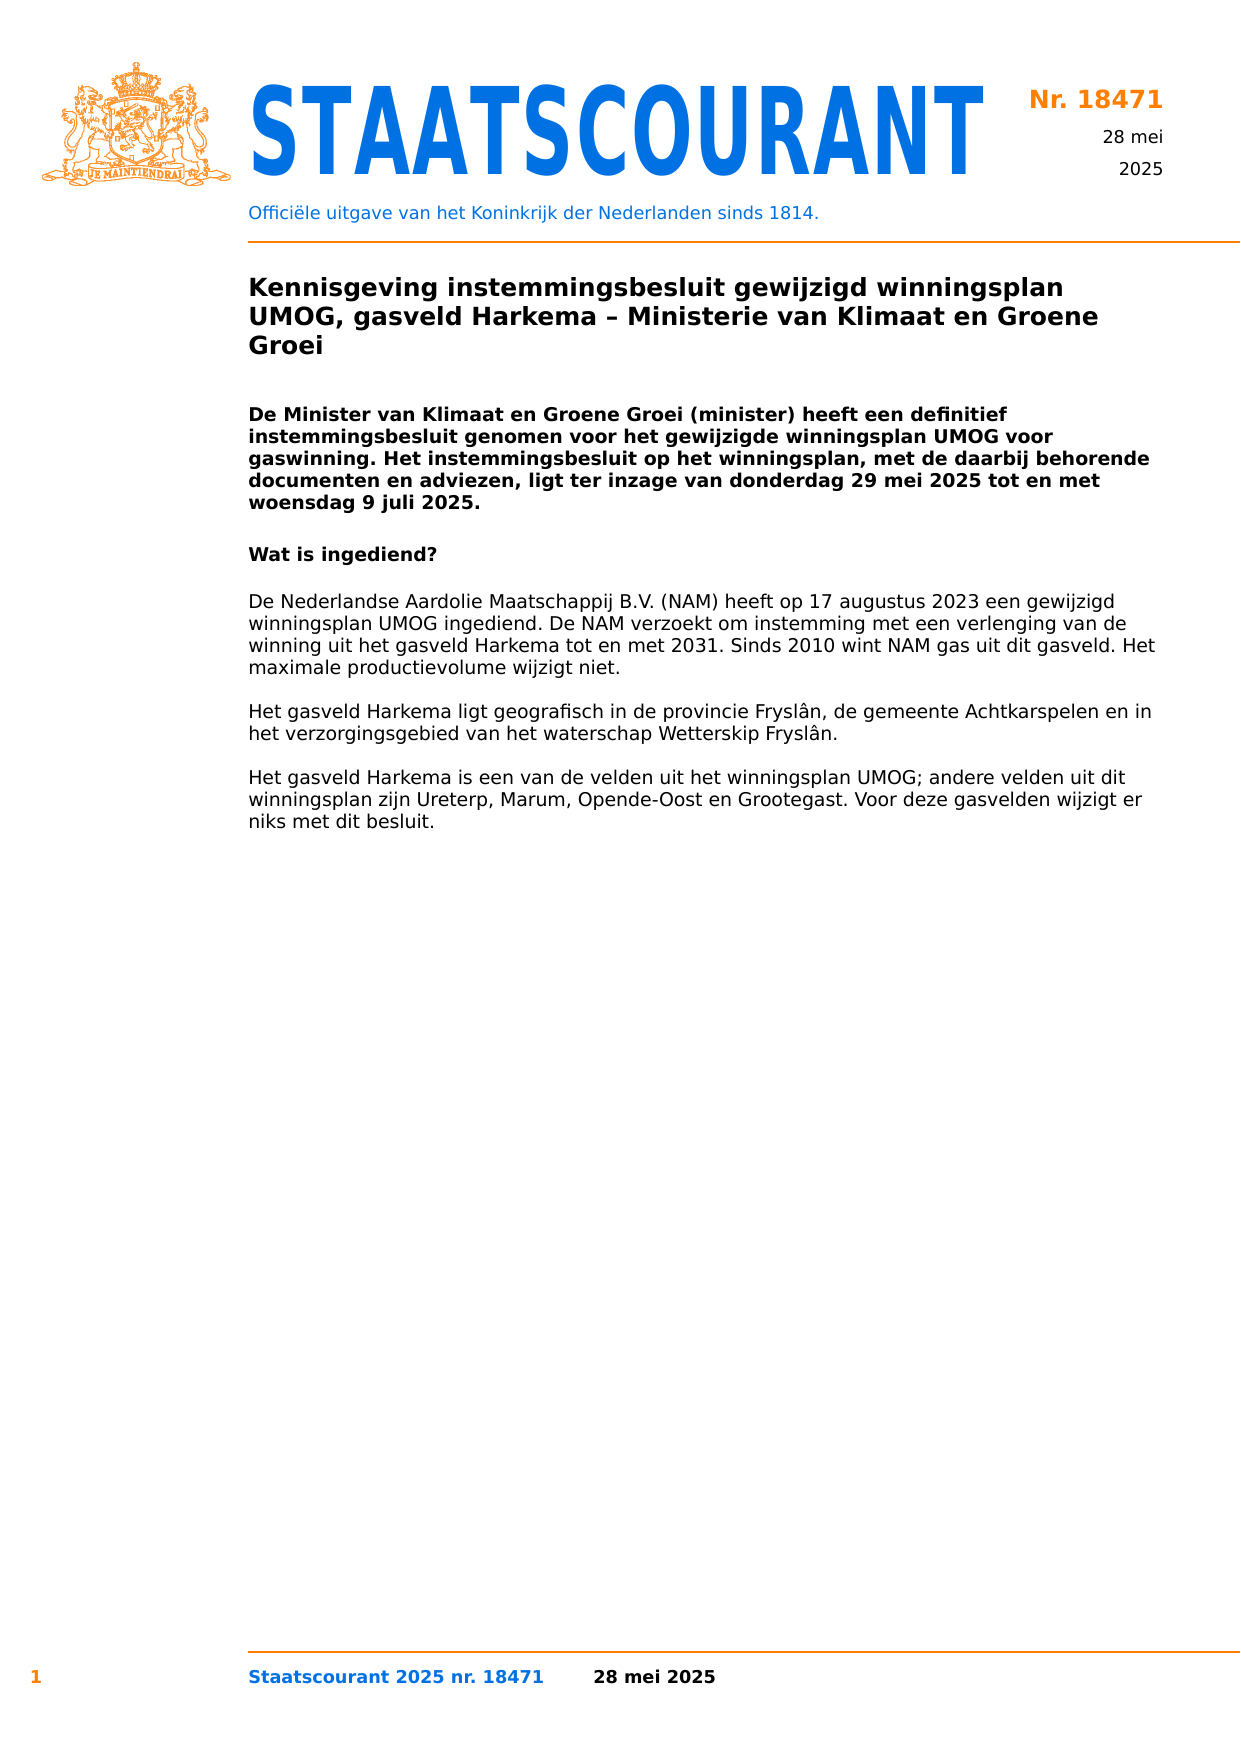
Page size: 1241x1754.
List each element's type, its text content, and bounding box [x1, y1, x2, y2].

picture [41, 62, 231, 186]
table_header Nr. 18471 [998, 62, 1240, 121]
table_header STAATSCOURANT [248, 62, 998, 203]
table_cell 2025 [998, 153, 1240, 203]
table_header [25, 62, 248, 241]
table_cell Officiële uitgave van het Koninkrijk der Nederlanden sinds 1814. [248, 203, 1240, 241]
subtitle Kennisgeving instemmingsbesluit gewijzigd winningsplan UMOG, gasveld Harkema – Ministerie van Klimaat en Groene Groei [248, 273, 1163, 361]
table_cell 28 mei [998, 121, 1240, 153]
text De Nederlandse Aardolie Maatschappij B.V. (NAM) heeft op 17 augustus 2023 een gewijzigd winningsplan UMOG ingediend. De NAM verzoekt om instemming met een verlenging van de winning uit het gasveld Harkema tot en met 2031. Sinds 2010 wint NAM gas uit dit gasveld. Het maximale productievolume wijzigt niet. [248, 591, 1163, 679]
text De Minister van Klimaat en Groene Groei (minister) heeft een definitief instemmingsbesluit genomen voor het gewijzigde winningsplan UMOG voor gaswinning. Het instemmingsbesluit op het winningsplan, met de daarbij behorende documenten en adviezen, ligt ter inzage van donderdag 29 mei 2025 tot en met woensdag 9 juli 2025. [248, 404, 1163, 514]
text Het gasveld Harkema ligt geografisch in de provincie Fryslân, de gemeente Achtkarspelen en in het verzorgingsgebied van het waterschap Wetterskip Fryslân. [248, 701, 1163, 745]
subtitle Wat is ingediend? [248, 544, 1163, 566]
text Het gasveld Harkema is een van de velden uit het winningsplan UMOG; andere velden uit dit winningsplan zijn Ureterp, Marum, Opende-Oost en Grootegast. Voor deze gasvelden wijzigt er niks met dit besluit. [248, 767, 1163, 833]
